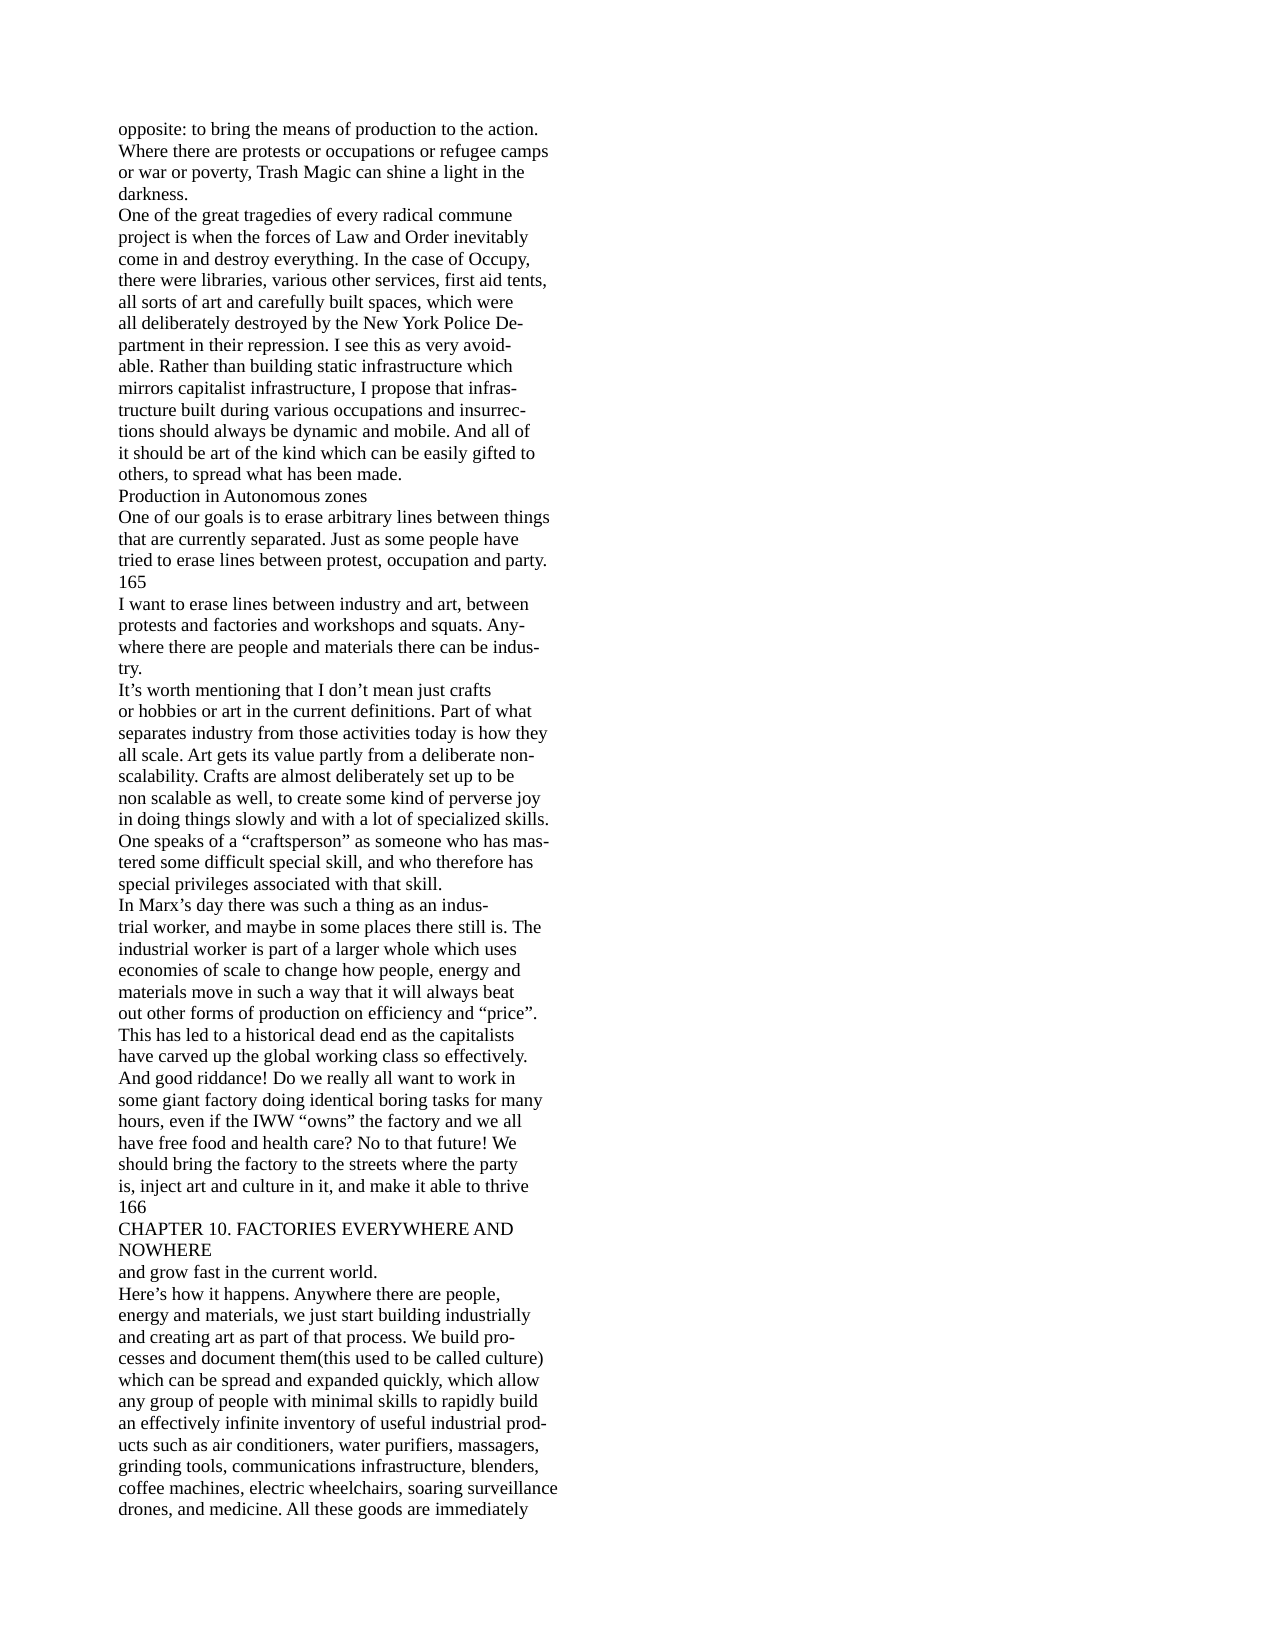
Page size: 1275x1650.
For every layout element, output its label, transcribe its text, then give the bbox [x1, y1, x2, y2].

text tions should always be dynamic and mobile. And all of [118, 420, 1157, 442]
text and creating art as part of that process. We build pro- [118, 1326, 1157, 1347]
text materials move in such a way that it will always beat [118, 981, 1157, 1002]
text drones, and medicine. All these goods are immediately [118, 1498, 1157, 1520]
text 166 [118, 1196, 1157, 1218]
text economies of scale to change how people, energy and [118, 959, 1157, 981]
text in doing things slowly and with a lot of specialized skills. [118, 808, 1157, 830]
text And good riddance! Do we really all want to work in [118, 1067, 1157, 1088]
text able. Rather than building static infrastructure which [118, 355, 1157, 377]
text opposite: to bring the means of production to the action. [118, 118, 1157, 140]
text that are currently separated. Just as some people have [118, 528, 1157, 549]
text should bring the factory to the streets where the party [118, 1153, 1157, 1175]
text protests and factories and workshops and squats. Any- [118, 614, 1157, 636]
text tried to erase lines between protest, occupation and party. [118, 549, 1157, 571]
text an effectively infinite inventory of useful industrial prod- [118, 1412, 1157, 1433]
text is, inject art and culture in it, and make it able to thrive [118, 1175, 1157, 1196]
text or war or poverty, Trash Magic can shine a light in the [118, 161, 1157, 183]
text It’s worth mentioning that I don’t mean just crafts [118, 679, 1157, 700]
text darkness. [118, 183, 1157, 204]
text ucts such as air conditioners, water purifiers, massagers, [118, 1433, 1157, 1455]
text separates industry from those activities today is how they [118, 722, 1157, 743]
text where there are people and materials there can be indus- [118, 636, 1157, 657]
text all scale. Art gets its value partly from a deliberate non- [118, 743, 1157, 765]
text tructure built during various occupations and insurrec- [118, 398, 1157, 420]
text coffee machines, electric wheelchairs, soaring surveillance [118, 1477, 1157, 1498]
text have carved up the global working class so effectively. [118, 1045, 1157, 1067]
text One of the great tragedies of every radical commune [118, 204, 1157, 226]
text all deliberately destroyed by the New York Police De- [118, 312, 1157, 334]
text project is when the forces of Law and Order inevitably [118, 226, 1157, 247]
text One speaks of a “craftsperson” as someone who has mas- [118, 830, 1157, 851]
text In Marx’s day there was such a thing as an indus- [118, 894, 1157, 916]
text One of our goals is to erase arbitrary lines between things [118, 506, 1157, 528]
text tered some difficult special skill, and who therefore has [118, 851, 1157, 873]
text there were libraries, various other services, first aid tents, [118, 269, 1157, 291]
text any group of people with minimal skills to rapidly build [118, 1390, 1157, 1412]
text mirrors capitalist infrastructure, I propose that infras- [118, 377, 1157, 398]
text others, to spread what has been made. [118, 463, 1157, 485]
text try. [118, 657, 1157, 679]
text Production in Autonomous zones [118, 485, 1157, 506]
text cesses and document them(this used to be called culture) [118, 1347, 1157, 1369]
text have free food and health care? No to that future! We [118, 1132, 1157, 1153]
text partment in their repression. I see this as very avoid- [118, 334, 1157, 355]
text energy and materials, we just start building industrially [118, 1304, 1157, 1326]
text This has led to a historical dead end as the capitalists [118, 1024, 1157, 1045]
text or hobbies or art in the current definitions. Part of what [118, 700, 1157, 722]
text CHAPTER 10. FACTORIES EVERYWHERE AND [118, 1218, 1157, 1239]
text industrial worker is part of a larger whole which uses [118, 937, 1157, 959]
text scalability. Crafts are almost deliberately set up to be [118, 765, 1157, 787]
text NOWHERE [118, 1239, 1157, 1261]
text non scalable as well, to create some kind of perverse joy [118, 787, 1157, 808]
text hours, even if the IWW “owns” the factory and we all [118, 1110, 1157, 1132]
text Here’s how it happens. Anywhere there are people, [118, 1282, 1157, 1304]
text all sorts of art and carefully built spaces, which were [118, 291, 1157, 312]
text it should be art of the kind which can be easily gifted to [118, 442, 1157, 463]
text special privileges associated with that skill. [118, 873, 1157, 894]
text some giant factory doing identical boring tasks for many [118, 1088, 1157, 1110]
text trial worker, and maybe in some places there still is. The [118, 916, 1157, 937]
text grinding tools, communications infrastructure, blenders, [118, 1455, 1157, 1477]
text which can be spread and expanded quickly, which allow [118, 1369, 1157, 1390]
text out other forms of production on efficiency and “price”. [118, 1002, 1157, 1024]
text 165 [118, 571, 1157, 592]
text I want to erase lines between industry and art, between [118, 592, 1157, 614]
text Where there are protests or occupations or refugee camps [118, 140, 1157, 161]
text and grow fast in the current world. [118, 1261, 1157, 1282]
text come in and destroy everything. In the case of Occupy, [118, 247, 1157, 269]
